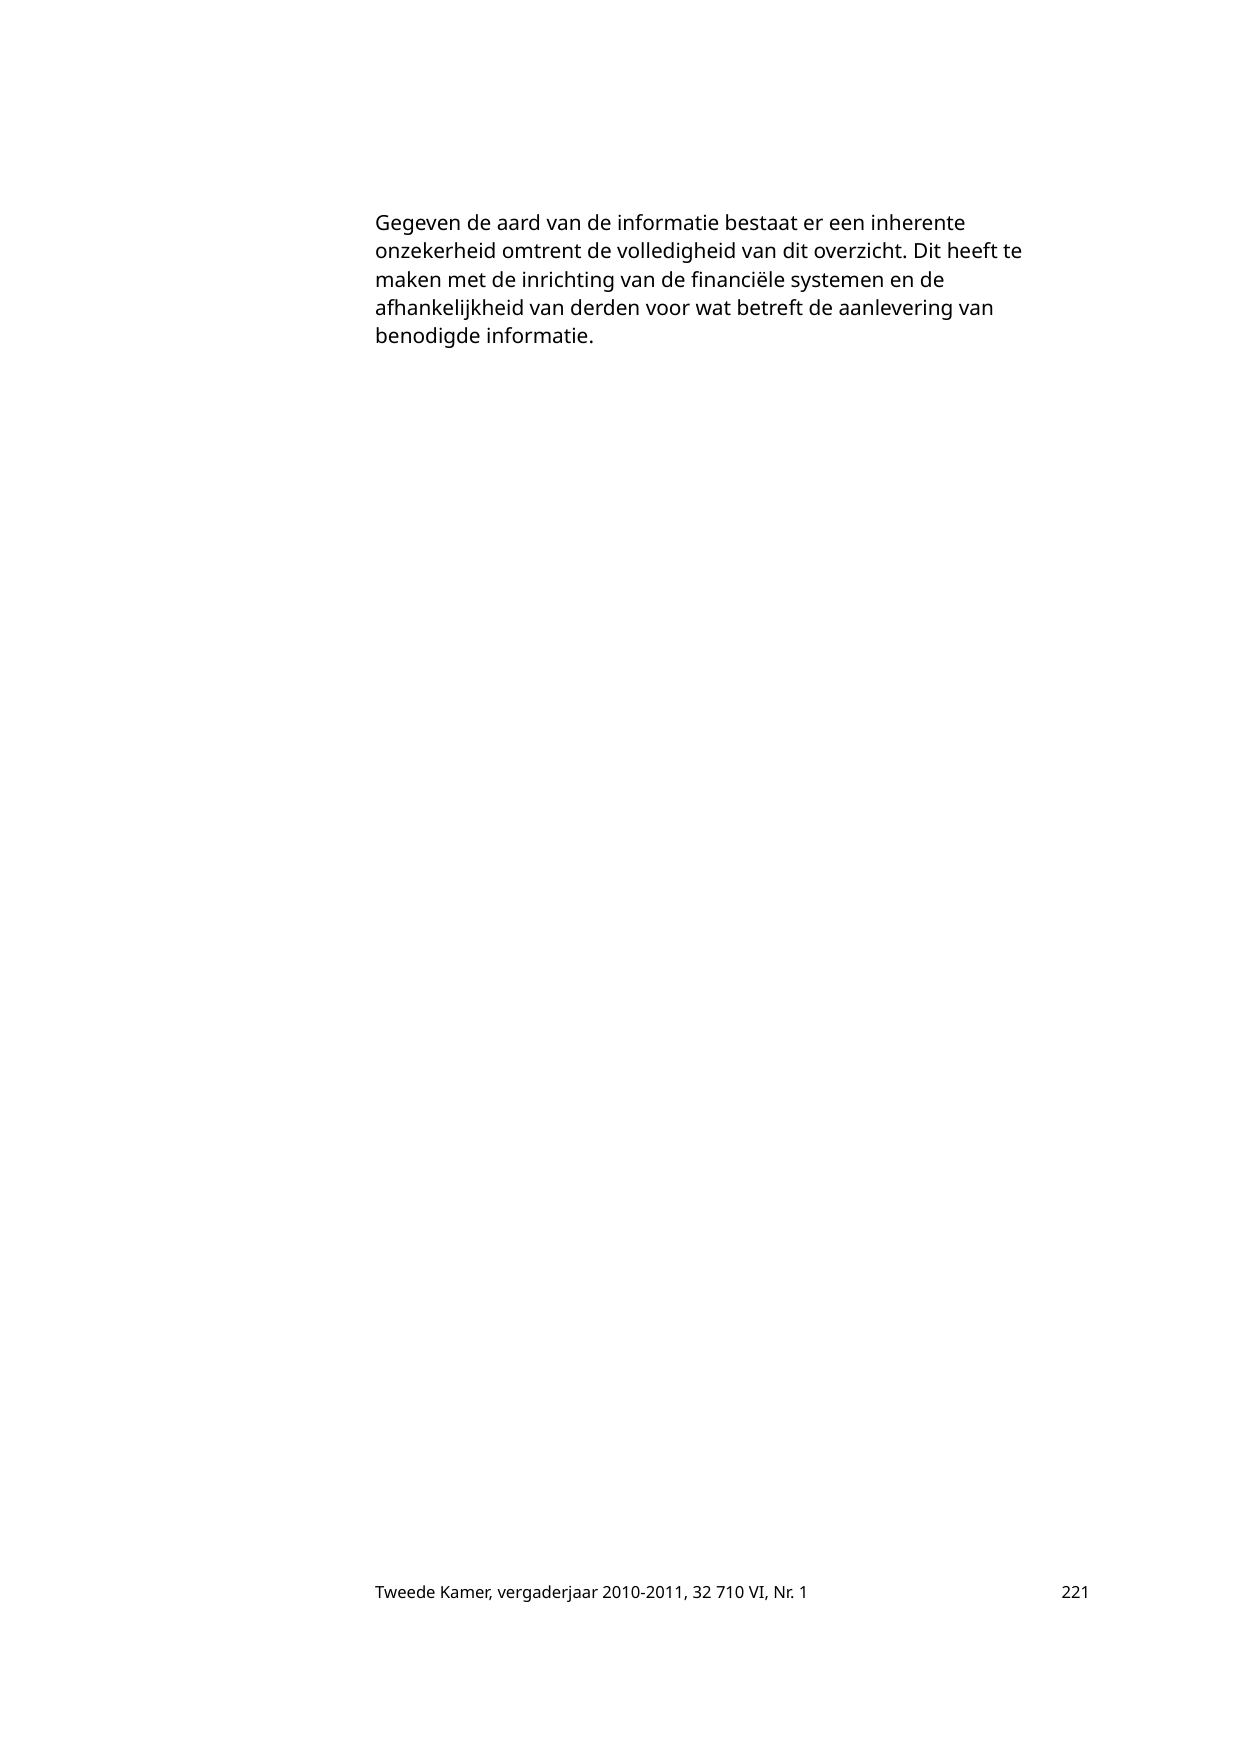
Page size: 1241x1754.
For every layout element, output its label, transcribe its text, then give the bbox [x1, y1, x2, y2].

text Gegeven de aard van de informatie bestaat er een inherente onzekerheid omtrent de volledigheid van dit overzicht. Dit heeft te maken met de inrichting van de financiële systemen en de afhankelijkheid van derden voor wat betreft de aanlevering van benodigde informatie. [375, 208, 1090, 350]
